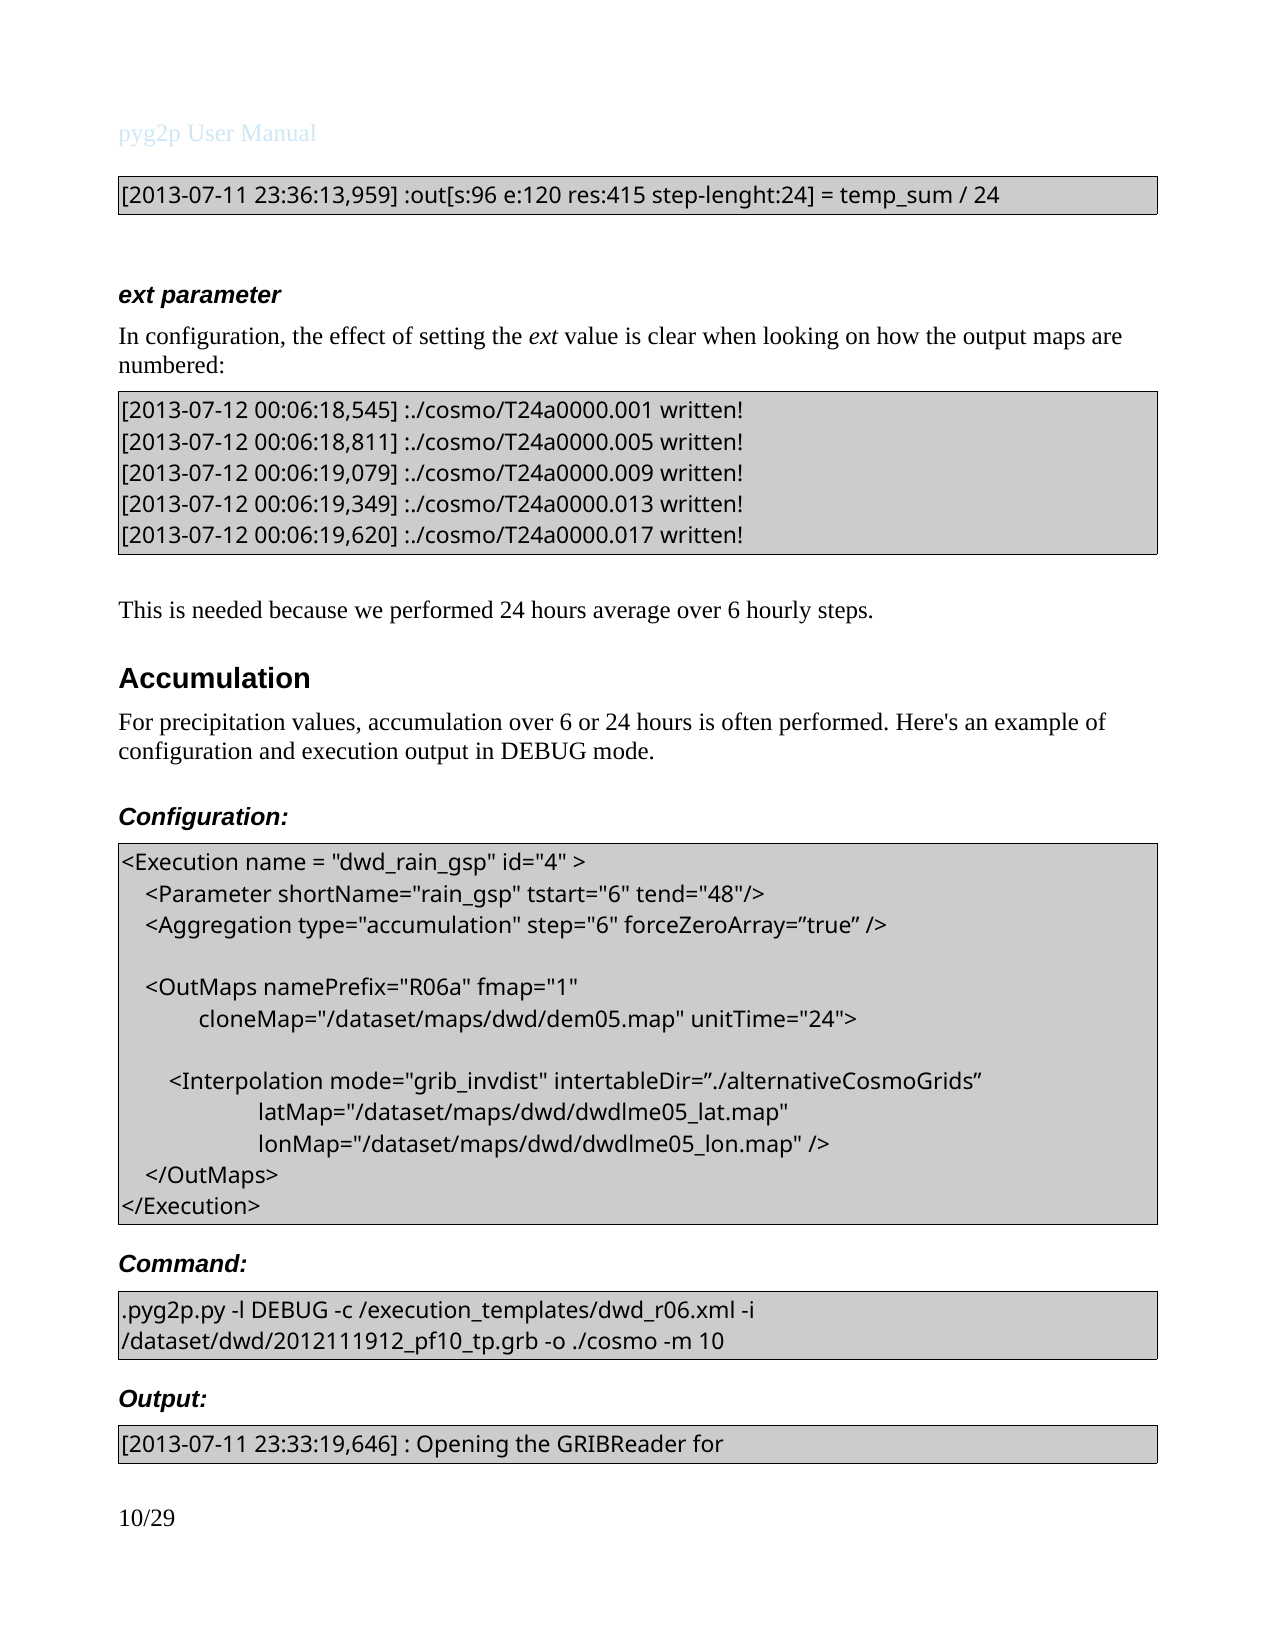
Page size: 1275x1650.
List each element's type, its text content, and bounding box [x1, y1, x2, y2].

text <Parameter shortName="rain_gsp" tstart="6" tend="48"/> [119, 874, 1157, 906]
text In configuration, the effect of setting the ext value is clear when looking on how the output maps are numbered: [118, 321, 1157, 379]
text </Execution> [119, 1187, 1157, 1224]
subtitle Accumulation [118, 661, 1157, 695]
text </OutMaps> [119, 1156, 1157, 1187]
text [2013-07-12 00:06:19,349] :./cosmo/T24a0000.013 written! [119, 485, 1157, 516]
text lonMap="/dataset/maps/dwd/dwdlme05_lon.map" /> [119, 1124, 1157, 1156]
text [2013-07-12 00:06:19,620] :./cosmo/T24a0000.017 written! [119, 516, 1157, 554]
text [2013-07-12 00:06:18,545] :./cosmo/T24a0000.001 written! [119, 392, 1157, 422]
text [2013-07-12 00:06:19,079] :./cosmo/T24a0000.009 written! [119, 454, 1157, 485]
text [2013-07-11 23:33:19,646] : Opening the GRIBReader for [119, 1426, 1157, 1463]
text This is needed because we performed 24 hours average over 6 hourly steps. [118, 595, 1157, 624]
text For precipitation values, accumulation over 6 or 24 hours is often performed. Here's an example of configuration and execution output in DEBUG mode. [118, 707, 1157, 765]
text [2013-07-12 00:06:18,811] :./cosmo/T24a0000.005 written! [119, 422, 1157, 454]
subtitle Output: [118, 1384, 1157, 1413]
text latMap="/dataset/maps/dwd/dwdlme05_lat.map" [119, 1093, 1157, 1124]
text <OutMaps namePrefix="R06a" fmap="1" [119, 968, 1157, 999]
subtitle Configuration: [118, 802, 1157, 831]
text <Execution name = "dwd_rain_gsp" id="4" > [119, 844, 1157, 874]
subtitle Command: [118, 1249, 1157, 1278]
text [2013-07-11 23:36:13,959] :out[s:96 e:120 res:415 step-lenght:24] = temp_sum / 24 [119, 177, 1157, 214]
text <Aggregation type="accumulation" step="6" forceZeroArray=”true” /> [119, 906, 1157, 937]
subtitle ext parameter [118, 280, 1157, 309]
text .pyg2p.py -l DEBUG -c /execution_templates/dwd_r06.xml -i /dataset/dwd/2012111912_pf10_tp.grb -o ./cosmo -m 10 [119, 1292, 1157, 1359]
text <Interpolation mode="grib_invdist" intertableDir=”./alternativeCosmoGrids” [119, 1062, 1157, 1093]
text cloneMap="/dataset/maps/dwd/dem05.map" unitTime="24"> [119, 999, 1157, 1031]
